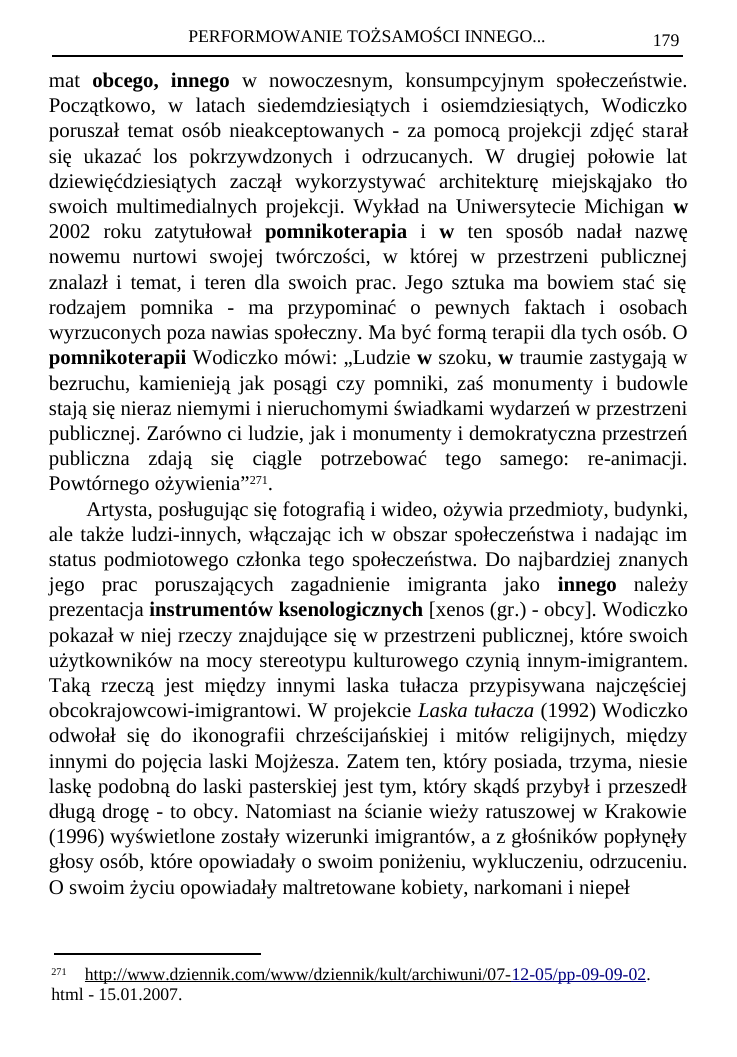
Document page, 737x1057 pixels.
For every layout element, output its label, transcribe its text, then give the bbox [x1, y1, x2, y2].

text PERFORMOWANIE TOŻSAMOŚCI INNEGO... [175, 26, 559, 46]
text mat obcego, innego w nowoczesnym, konsumpcyjnym społeczeństwie. Początkowo, w latach siedemdziesiątych i osiemdziesiątych, Wodiczko poruszał temat osób nieakceptowanych - za pomocą projekcji zdjęć sta­rał się ukazać los pokrzywdzonych i odrzucanych. W drugiej połowie lat dziewięćdziesiątych zaczął wykorzystywać architekturę miejskąjako tło swoich multimedialnych projekcji. Wykład na Uniwersytecie Michigan w 2002 roku zatytułował pomnikoterapia i w ten sposób nadał nazwę nowemu nurtowi swojej twórczości, w której w przestrzeni publicznej znalazł i temat, i teren dla swoich prac. Jego sztuka ma bowiem stać się rodzajem pomnika - ma przypominać o pewnych faktach i osobach wyrzuconych poza nawias społeczny. Ma być formą terapii dla tych osób. O pomnikoterapii Wodiczko mówi: „Ludzie w szoku, w traumie zastygają w bezruchu, kamienieją jak posągi czy pomniki, zaś monu­menty i budowle stają się nieraz niemymi i nieruchomymi świadkami wydarzeń w przestrzeni publicznej. Zarówno ci ludzie, jak i monumenty i demokratyczna przestrzeń publiczna zdają się ciągle potrzebować tego samego: re-animacji. Powtórnego ożywienia”271. [49, 68, 688, 495]
text 179 [653, 29, 686, 50]
text 271 http://www.dziennik.com/www/dziennik/kult/archiwuni/07-12-05/pp-09-09-02. html - 15.01.2007. [51, 963, 687, 1004]
text Artysta, posługując się fotografią i wideo, ożywia przedmioty, bu­dynki, ale także ludzi-innych, włączając ich w obszar społeczeństwa i nadając im status podmiotowego członka tego społeczeństwa. Do naj­bardziej znanych jego prac poruszających zagadnienie imigranta jako innego należy prezentacja instrumentów ksenologicznych [xenos (gr.) - obcy]. Wodiczko pokazał w niej rzeczy znajdujące się w przestrze­ni publicznej, które swoich użytkowników na mocy stereotypu kultu­rowego czynią innym-imigrantem. Taką rzeczą jest między innymi laska tułacza przypisywana najczęściej obcokrajowcowi-imigrantowi. W projekcie Laska tułacza (1992) Wodiczko odwołał się do ikonogra­fii chrześcijańskiej i mitów religijnych, między innymi do pojęcia laski Mojżesza. Zatem ten, który posiada, trzyma, niesie laskę podobną do laski pasterskiej jest tym, który skądś przybył i przeszedł długą drogę - to obcy. Natomiast na ścianie wieży ratuszowej w Krakowie (1996) wy­świetlone zostały wizerunki imigrantów, a z głośników popłynęły głosy osób, które opowiadały o swoim poniżeniu, wykluczeniu, odrzuceniu. O swoim życiu opowiadały maltretowane kobiety, narkomani i niepeł­ [49, 496, 688, 899]
